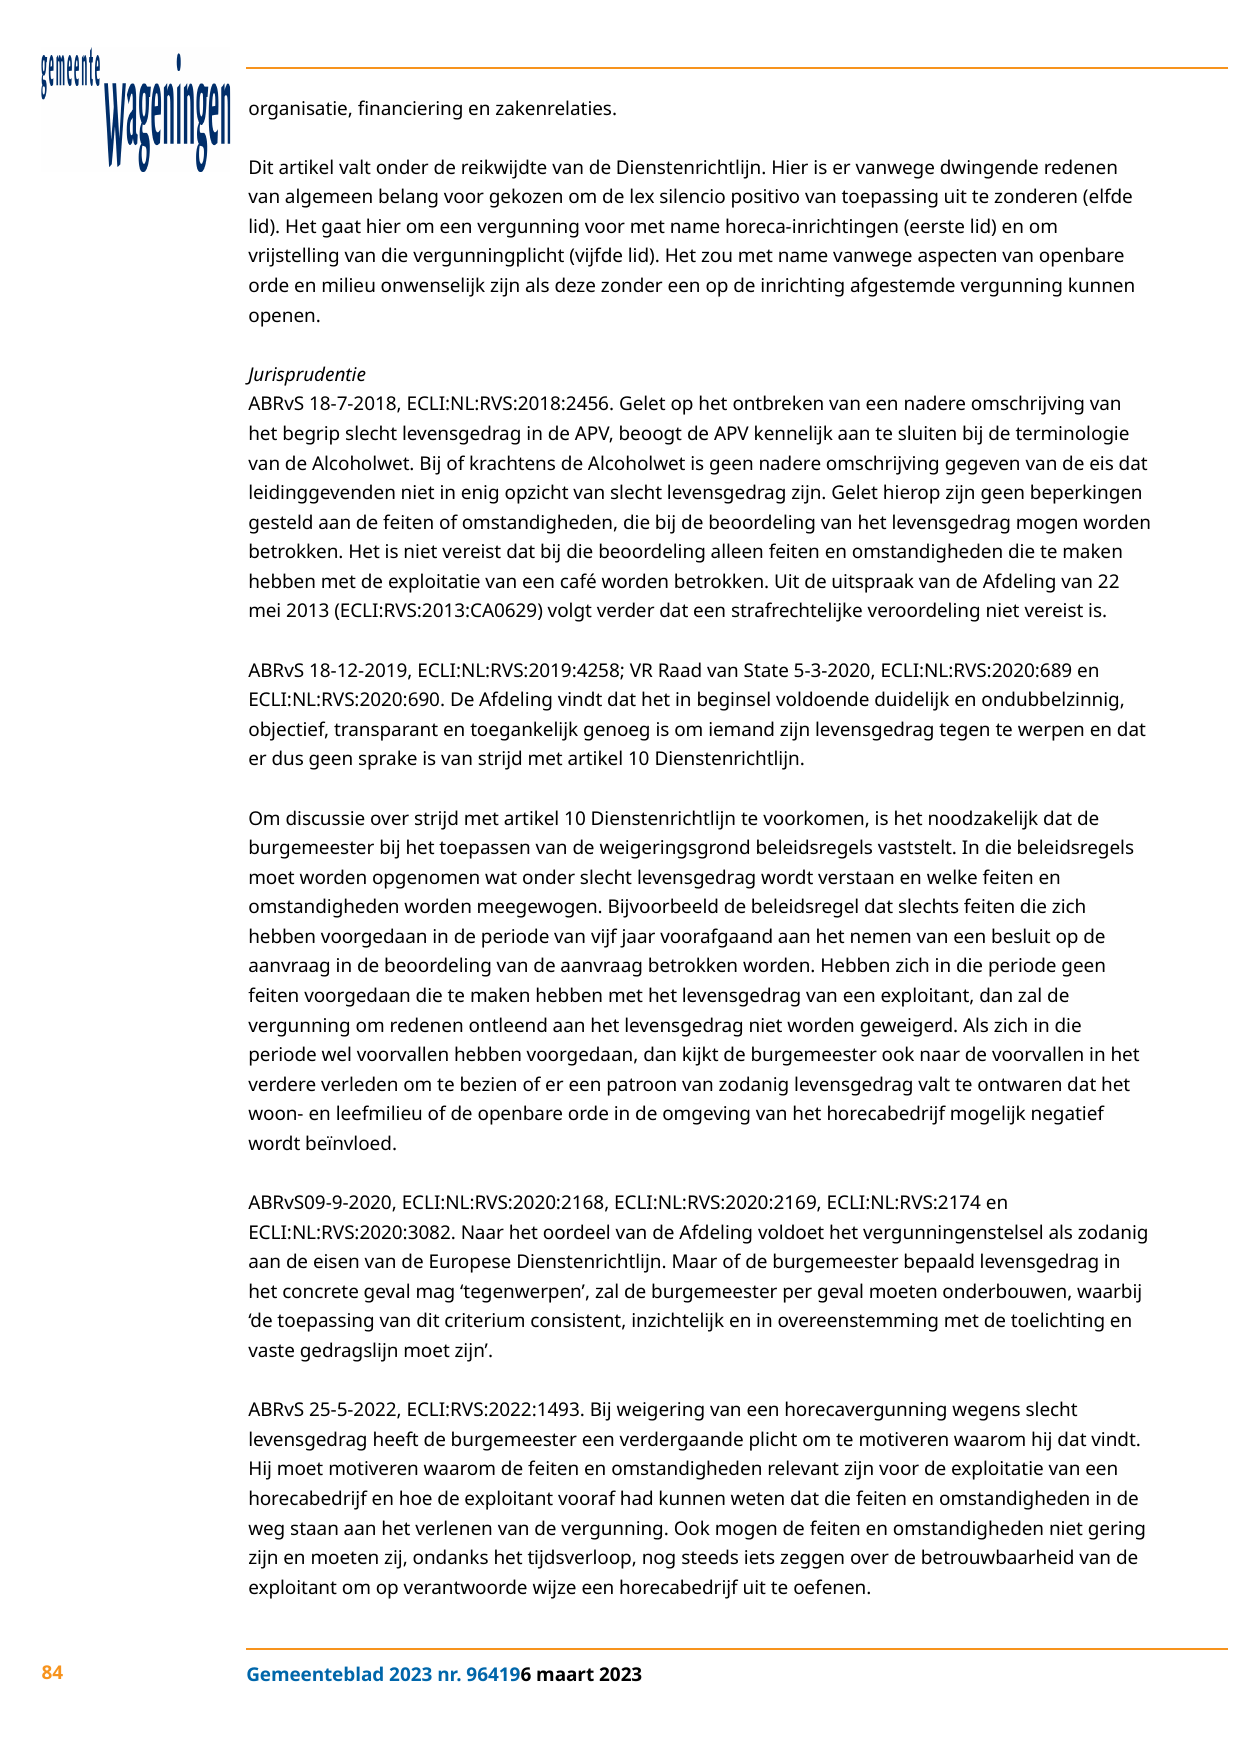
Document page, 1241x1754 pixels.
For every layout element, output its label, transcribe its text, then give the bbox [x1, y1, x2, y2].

text ABRvS 18-12-2019, ECLI:NL:RVS:2019:4258; VR Raad van State 5-3-2020, ECLI:NL:RVS:2020:689 en ECLI:NL:RVS:2020:690. De Afdeling vindt dat het in beginsel voldoende duidelijk en ondubbelzinnig, objectief, transparant en toegankelijk genoeg is om iemand zijn levensgedrag tegen te werpen en dat er dus geen sprake is van strijd met artikel 10 Dienstenrichtlijn. [248, 657, 1152, 771]
text organisatie, financiering en zakenrelaties. [248, 95, 1152, 121]
picture [41, 47, 231, 172]
text Om discussie over strijd met artikel 10 Dienstenrichtlijn te voorkomen, is het noodzakelijk dat de burgemeester bij het toepassen van de weigeringsgrond beleidsregels vaststelt. In die beleidsregels moet worden opgenomen wat onder slecht levensgedrag wordt verstaan en welke feiten en omstandigheden worden meegewogen. Bijvoorbeeld de beleidsregel dat slechts feiten die zich hebben voorgedaan in de periode van vijf jaar voorafgaand aan het nemen van een besluit op de aanvraag in de beoordeling van de aanvraag betrokken worden. Hebben zich in die periode geen feiten voorgedaan die te maken hebben met het levensgedrag van een exploitant, dan zal de vergunning om redenen ontleend aan het levensgedrag niet worden geweigerd. Als zich in die periode wel voorvallen hebben voorgedaan, dan kijkt de burgemeester ook naar de voorvallen in het verdere verleden om te bezien of er een patroon van zodanig levensgedrag valt te ontwaren dat het woon- en leefmilieu of de openbare orde in de omgeving van het horecabedrijf mogelijk negatief wordt beïnvloed. [248, 805, 1152, 1156]
text Jurisprudentie [248, 361, 1152, 387]
text ABRvS09-9-2020, ECLI:NL:RVS:2020:2168, ECLI:NL:RVS:2020:2169, ECLI:NL:RVS:2174 en ECLI:NL:RVS:2020:3082. Naar het oordeel van de Afdeling voldoet het vergunningenstelsel als zodanig aan de eisen van de Europese Dienstenrichtlijn. Maar of de burgemeester bepaald levensgedrag in het concrete geval mag ‘tegenwerpen’, zal de burgemeester per geval moeten onderbouwen, waarbij ‘de toepassing van dit criterium consistent, inzichtelijk en in overeenstemming met de toelichting en vaste gedragslijn moet zijn’. [248, 1189, 1152, 1363]
text ABRvS 25-5-2022, ECLI:RVS:2022:1493. Bij weigering van een horecavergunning wegens slecht levensgedrag heeft de burgemeester een verdergaande plicht om te motiveren waarom hij dat vindt. Hij moet motiveren waarom de feiten en omstandigheden relevant zijn voor de exploitatie van een horecabedrijf en hoe de exploitant vooraf had kunnen weten dat die feiten en omstandigheden in de weg staan aan het verlenen van de vergunning. Ook mogen de feiten en omstandigheden niet gering zijn en moeten zij, ondanks het tijdsverloop, nog steeds iets zeggen over de betrouwbaarheid van de exploitant om op verantwoorde wijze een horecabedrijf uit te oefenen. [248, 1396, 1152, 1600]
text ABRvS 18-7-2018, ECLI:NL:RVS:2018:2456. Gelet op het ontbreken van een nadere omschrijving van het begrip slecht levensgedrag in de APV, beoogt de APV kennelijk aan te sluiten bij de terminologie van de Alcoholwet. Bij of krachtens de Alcoholwet is geen nadere omschrijving gegeven van de eis dat leidinggevenden niet in enig opzicht van slecht levensgedrag zijn. Gelet hierop zijn geen beperkingen gesteld aan de feiten of omstandigheden, die bij de beoordeling van het levensgedrag mogen worden betrokken. Het is niet vereist dat bij die beoordeling alleen feiten en omstandigheden die te maken hebben met de exploitatie van een café worden betrokken. Uit de uitspraak van de Afdeling van 22 mei 2013 (ECLI:RVS:2013:CA0629) volgt verder dat een strafrechtelijke veroordeling niet vereist is. [248, 391, 1152, 623]
text Dit artikel valt onder de reikwijdte van de Dienstenrichtlijn. Hier is er vanwege dwingende redenen van algemeen belang voor gekozen om de lex silencio positivo van toepassing uit te zonderen (elfde lid). Het gaat hier om een vergunning voor met name horeca-inrichtingen (eerste lid) en om vrijstelling van die vergunningplicht (vijfde lid). Het zou met name vanwege aspecten van openbare orde en milieu onwenselijk zijn als deze zonder een op de inrichting afgestemde vergunning kunnen openen. [248, 154, 1152, 328]
